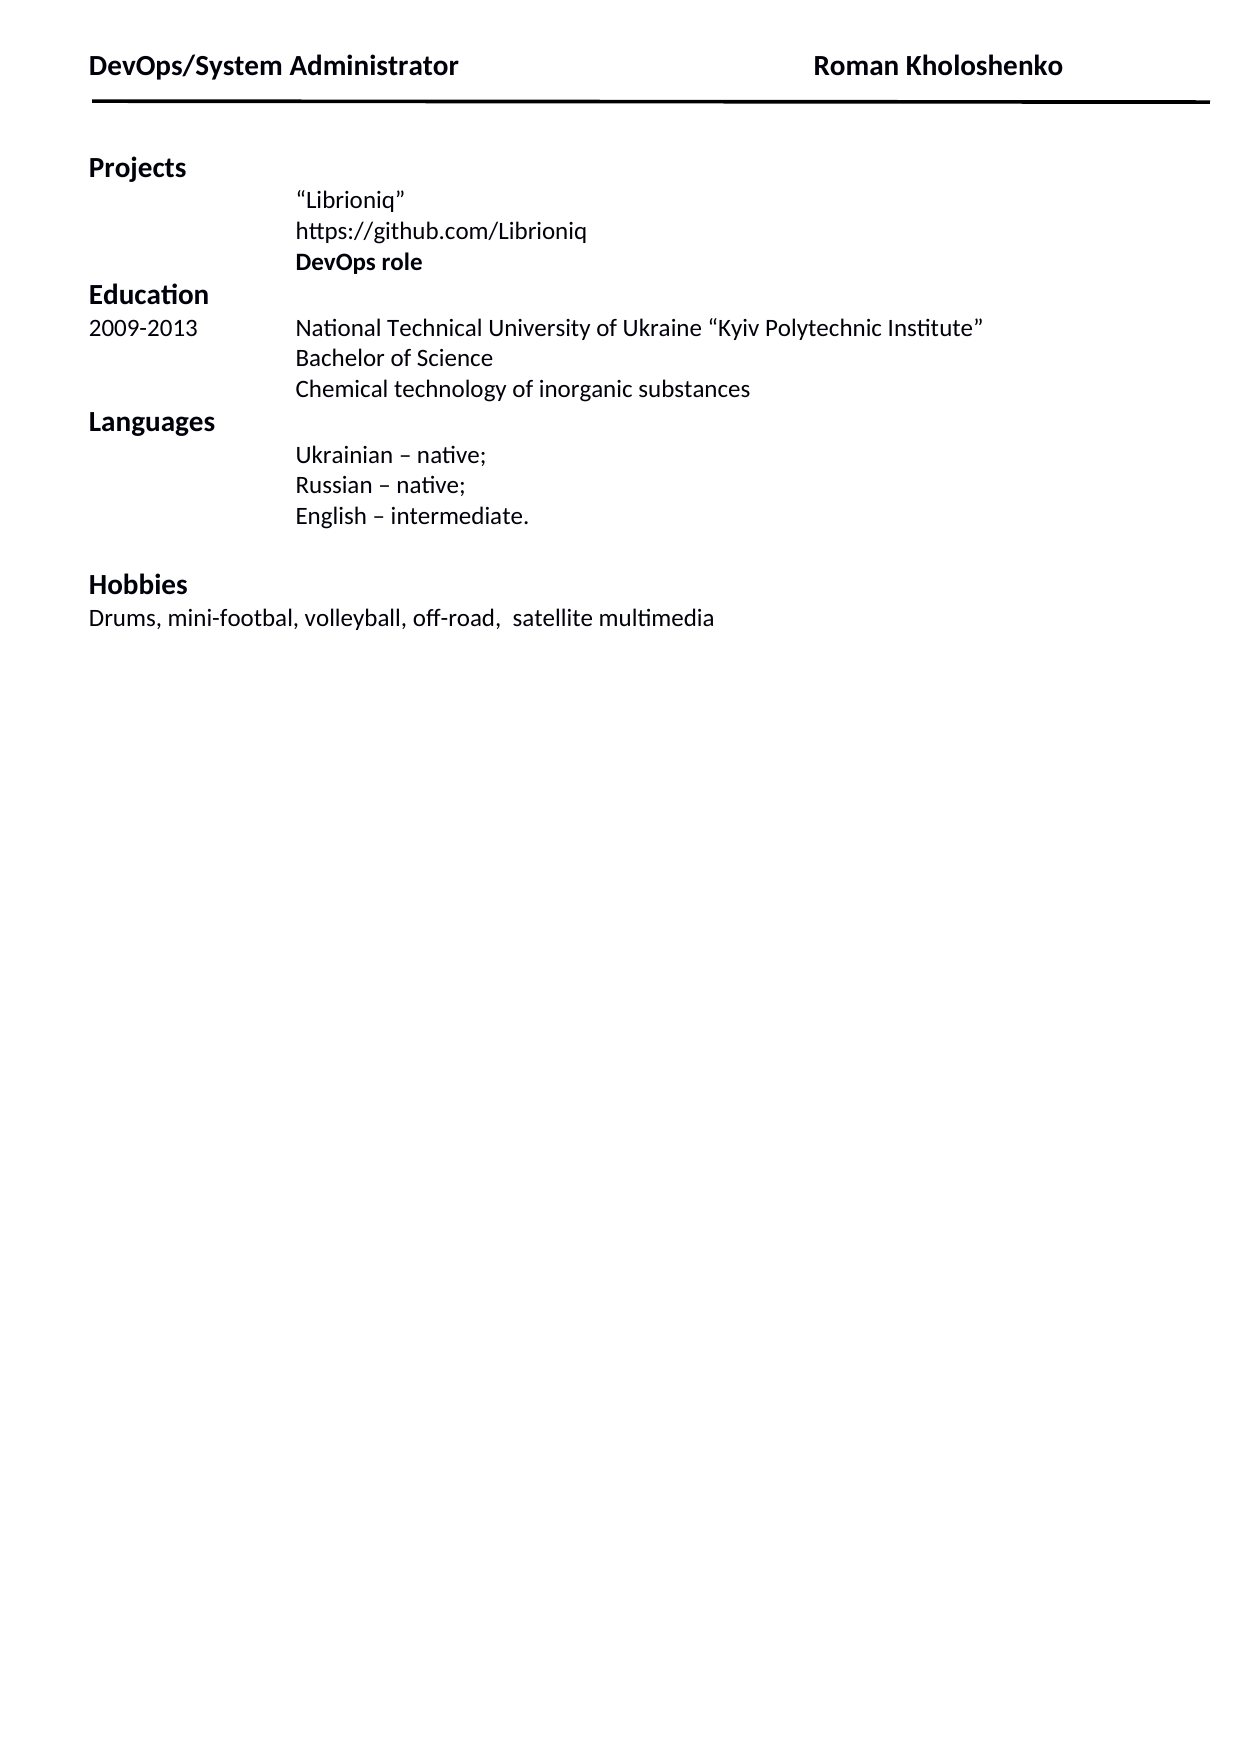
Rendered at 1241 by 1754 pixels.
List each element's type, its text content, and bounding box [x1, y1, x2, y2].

text Languages [89, 403, 1167, 439]
text Hobbies [89, 566, 1167, 602]
text “Librioniq” [89, 185, 1167, 215]
text Education [89, 276, 1167, 312]
text https://github.com/Librioniq [89, 215, 1167, 246]
text Drums, mini-footbal, volleyball, off-road, satellite multimedia [89, 602, 1167, 632]
text Ukrainian – native; [89, 439, 1167, 469]
text Bachelor of Science [89, 342, 1167, 373]
text Russian – native; [89, 469, 1167, 500]
text Chemical technology of inorganic substances [89, 373, 1167, 403]
text DevOps role [89, 246, 1167, 276]
text Projects [89, 149, 1167, 185]
text English – intermediate. [89, 500, 1167, 531]
text 2009-2013 National Technical University of Ukraine “Kyiv Polytechnic Institute” [89, 312, 1167, 342]
